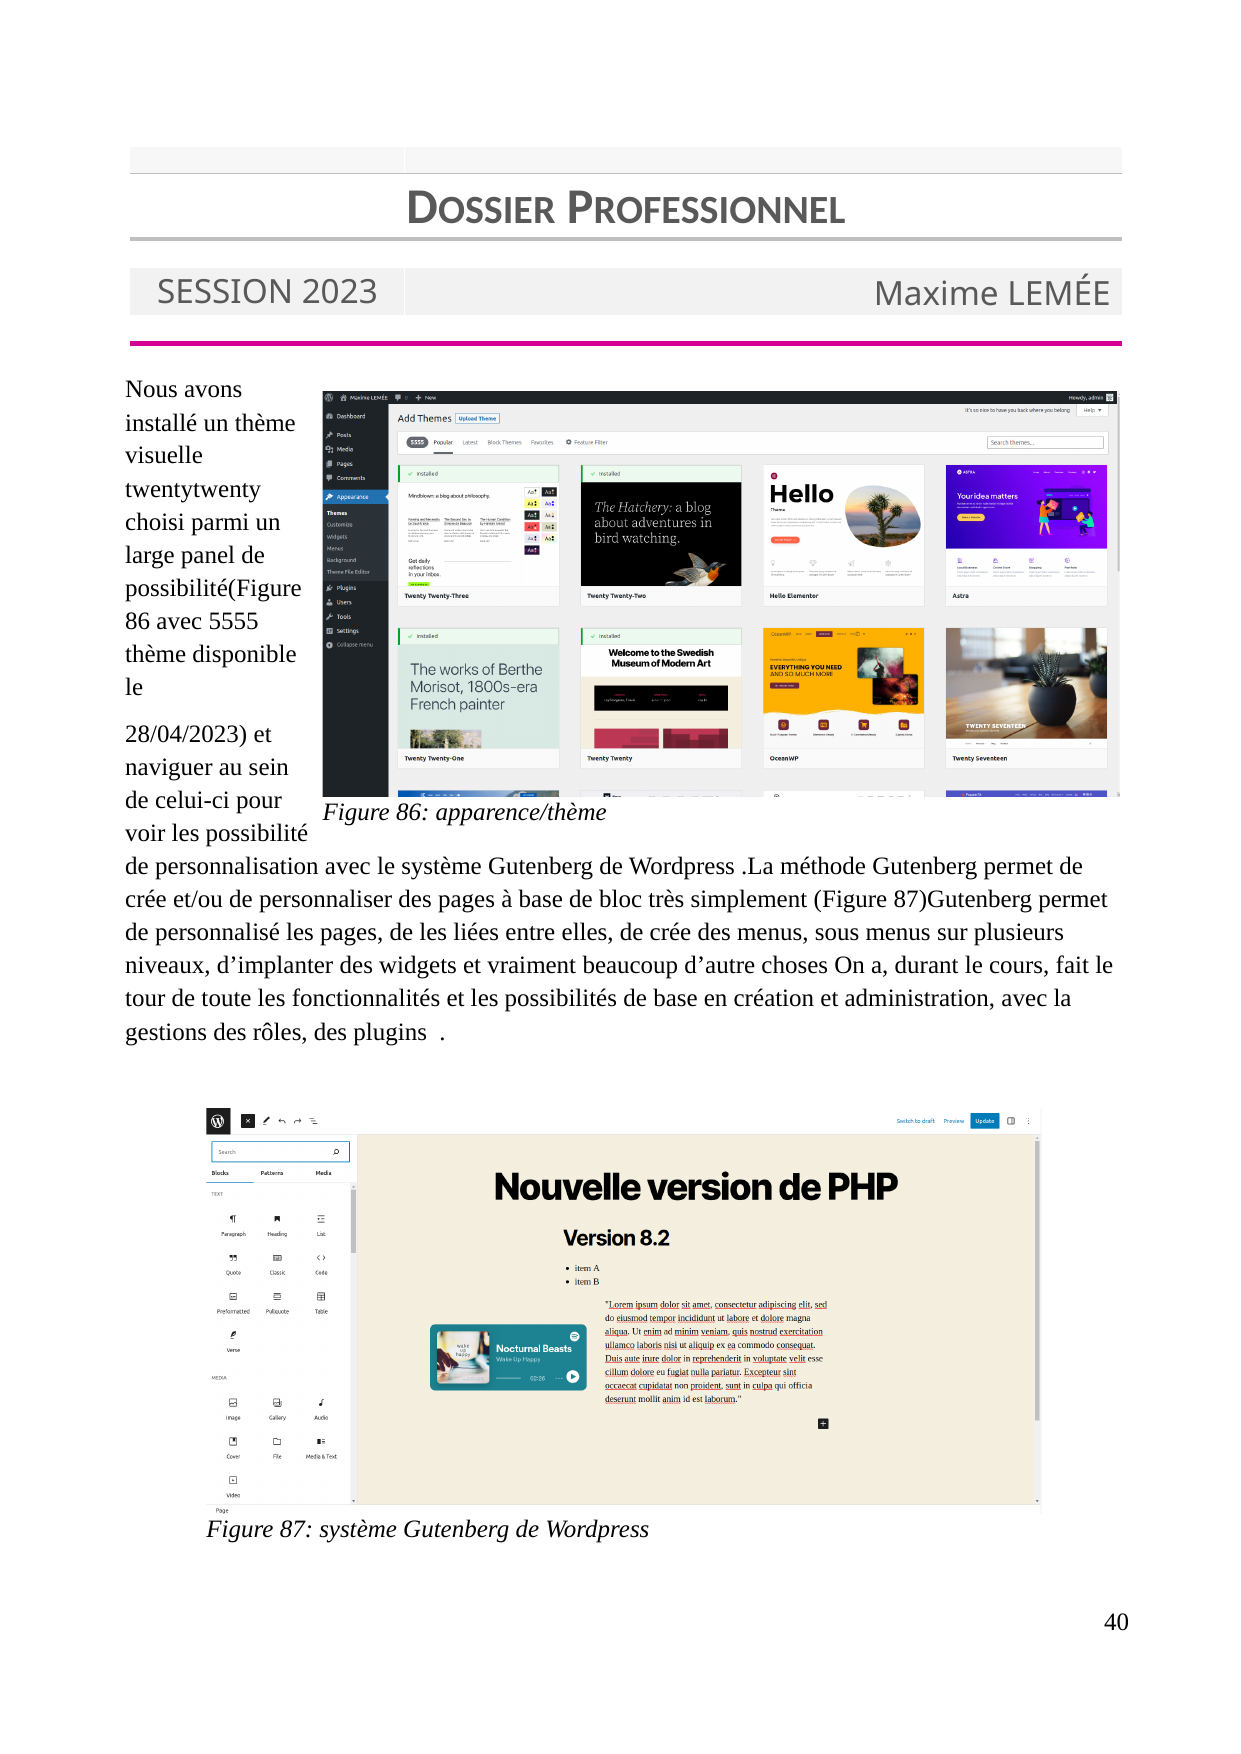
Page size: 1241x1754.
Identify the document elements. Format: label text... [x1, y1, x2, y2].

picture [322, 391, 1120, 797]
picture [206, 1108, 1042, 1514]
text [322, 826, 1119, 833]
text Figure 87: système Gutenberg de Wordpress [206, 1514, 1042, 1542]
text Figure 86: apparence/thème [322, 797, 1119, 826]
text Nous avons installé un thème visuelle twentytwenty choisi parmi un large panel de possibilité(Figure 86 avec 5555 thème disponible le [125, 374, 1123, 701]
text 28/04/2023) et naviguer au sein de celui-ci pour voir les possibilité de personnalisation avec le système Gutenberg de Wordpress .La méthode Gutenberg permet de crée et/ou de personnaliser des pages à base de bloc très simplement (Figure 87)Gutenberg permet de personnalisé les pages, de les liées entre elles, de crée des menus, sous menus sur plusieurs niveaux, d’implanter des widgets et vraiment beaucoup d’autre choses On a, durant le cours, fait le tour de toute les fonctionnalités et les possibilités de base en création et administration, avec la gestions des rôles, des plugins . [125, 719, 1123, 1045]
